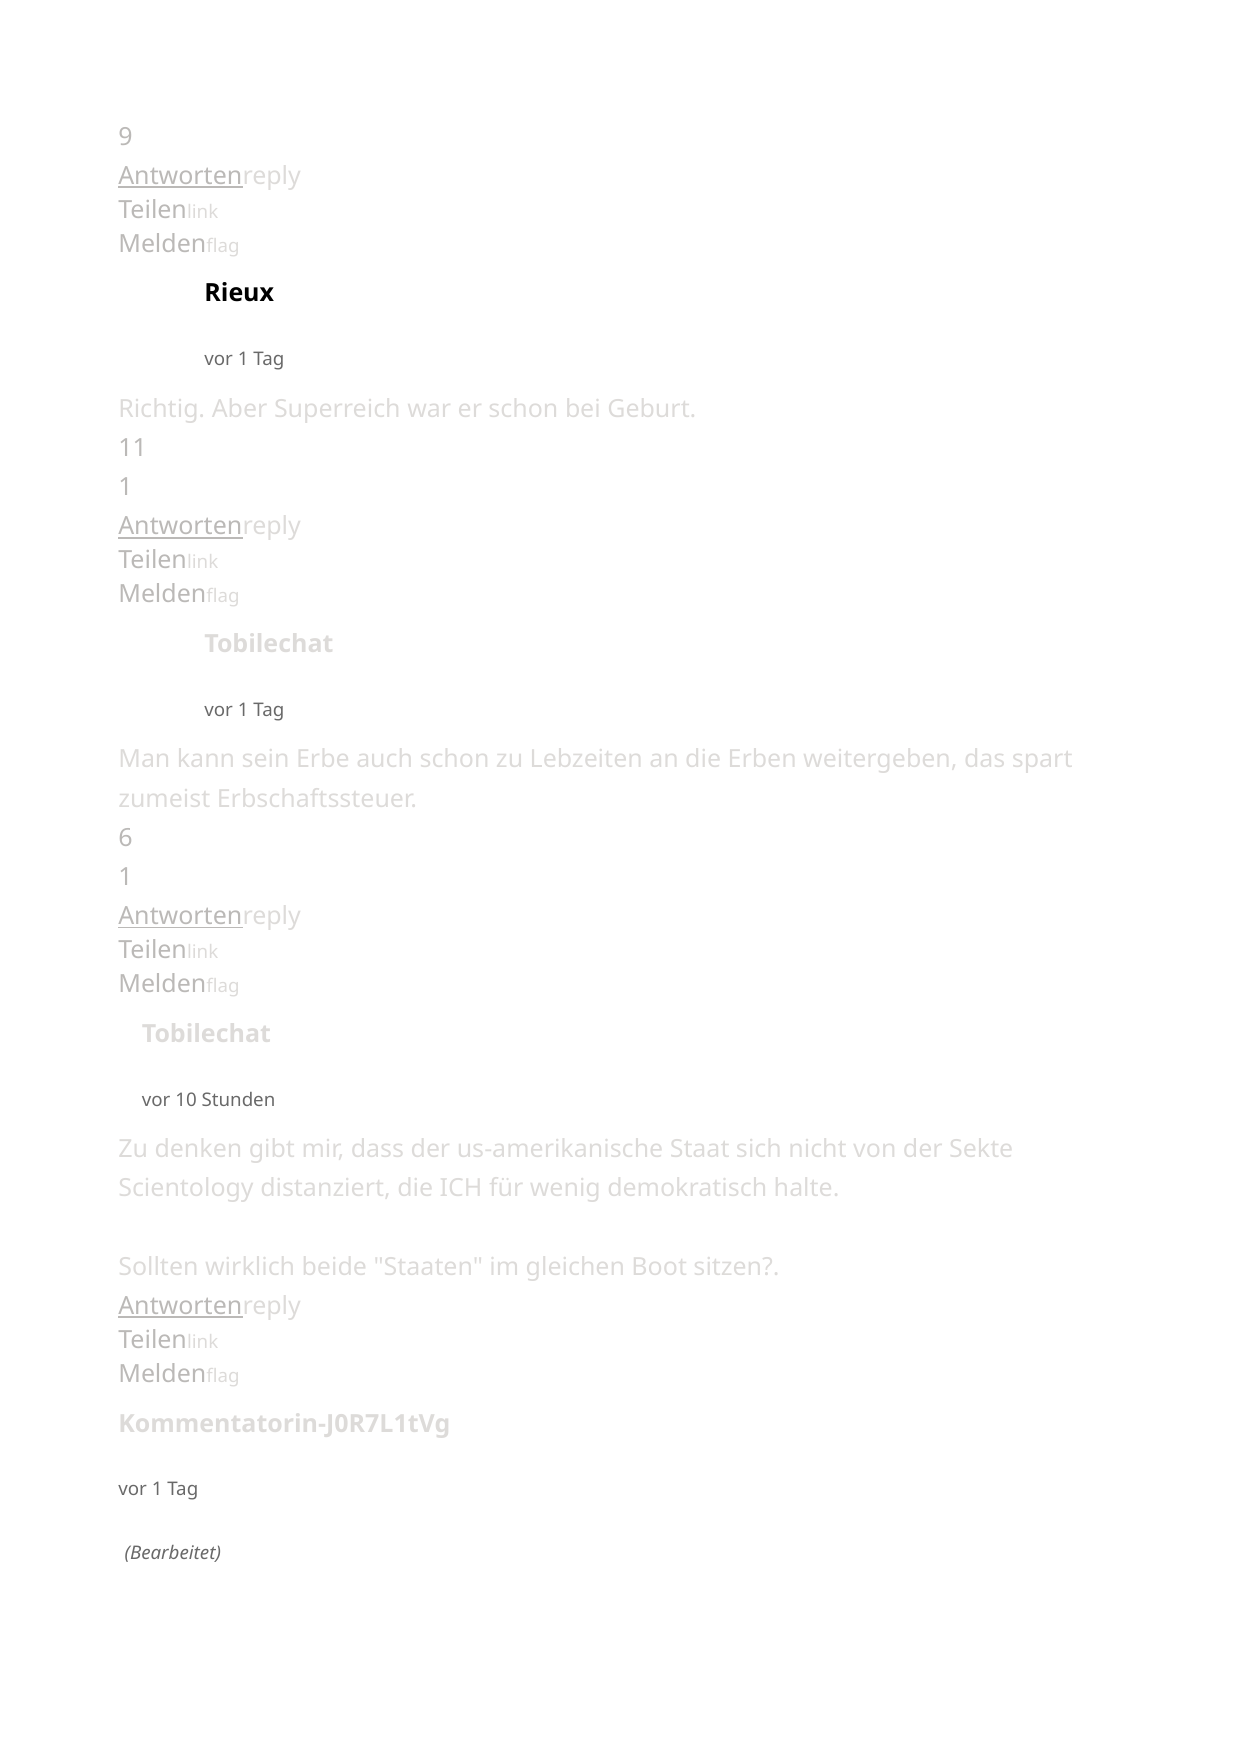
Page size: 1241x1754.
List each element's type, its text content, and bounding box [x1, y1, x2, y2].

text Meldenflag [118, 1356, 1122, 1390]
text Richtig. Aber Superreich war er schon bei Geburt. [118, 390, 1122, 424]
text 1 [118, 469, 1122, 503]
text 11 [118, 429, 1122, 464]
text vor 10 Stunden [142, 1086, 1117, 1111]
text Tobilechat [142, 1016, 1114, 1049]
text Meldenflag [118, 576, 1122, 610]
text Rieux [204, 275, 1114, 309]
text Teilenlink [118, 932, 1122, 966]
text Antwortenreply [118, 898, 1122, 932]
text 1 [118, 858, 1122, 893]
text Kommentatorin-J0R7L1tVg [118, 1405, 1114, 1439]
text Tobilechat [204, 626, 1114, 660]
text Man kann sein Erbe auch schon zu Lebzeiten an die Erben weitergeben, das spart zumeist Erbschaftssteuer. [118, 741, 1122, 814]
text Antwortenreply [118, 1287, 1122, 1322]
text Zu denken gibt mir, dass der us-amerikanische Staat sich nicht von der Sekte Scientology distanziert, die ICH für wenig demokratisch halte. Sollten wirklich beide "Staaten" im gleichen Boot sitzen?. [118, 1131, 1122, 1282]
text Antwortenreply [118, 157, 1122, 191]
text 9 [118, 118, 1122, 152]
text Teilenlink [118, 1322, 1122, 1356]
text Meldenflag [118, 225, 1122, 259]
text Teilenlink [118, 191, 1122, 225]
text (Bearbeitet) [118, 1536, 1122, 1565]
text 6 [118, 819, 1122, 853]
text Antwortenreply [118, 508, 1122, 542]
text vor 1 Tag [118, 1476, 1117, 1501]
text vor 1 Tag [204, 696, 1117, 722]
text vor 1 Tag [204, 346, 1117, 371]
text Meldenflag [118, 966, 1122, 1000]
text Teilenlink [118, 542, 1122, 576]
